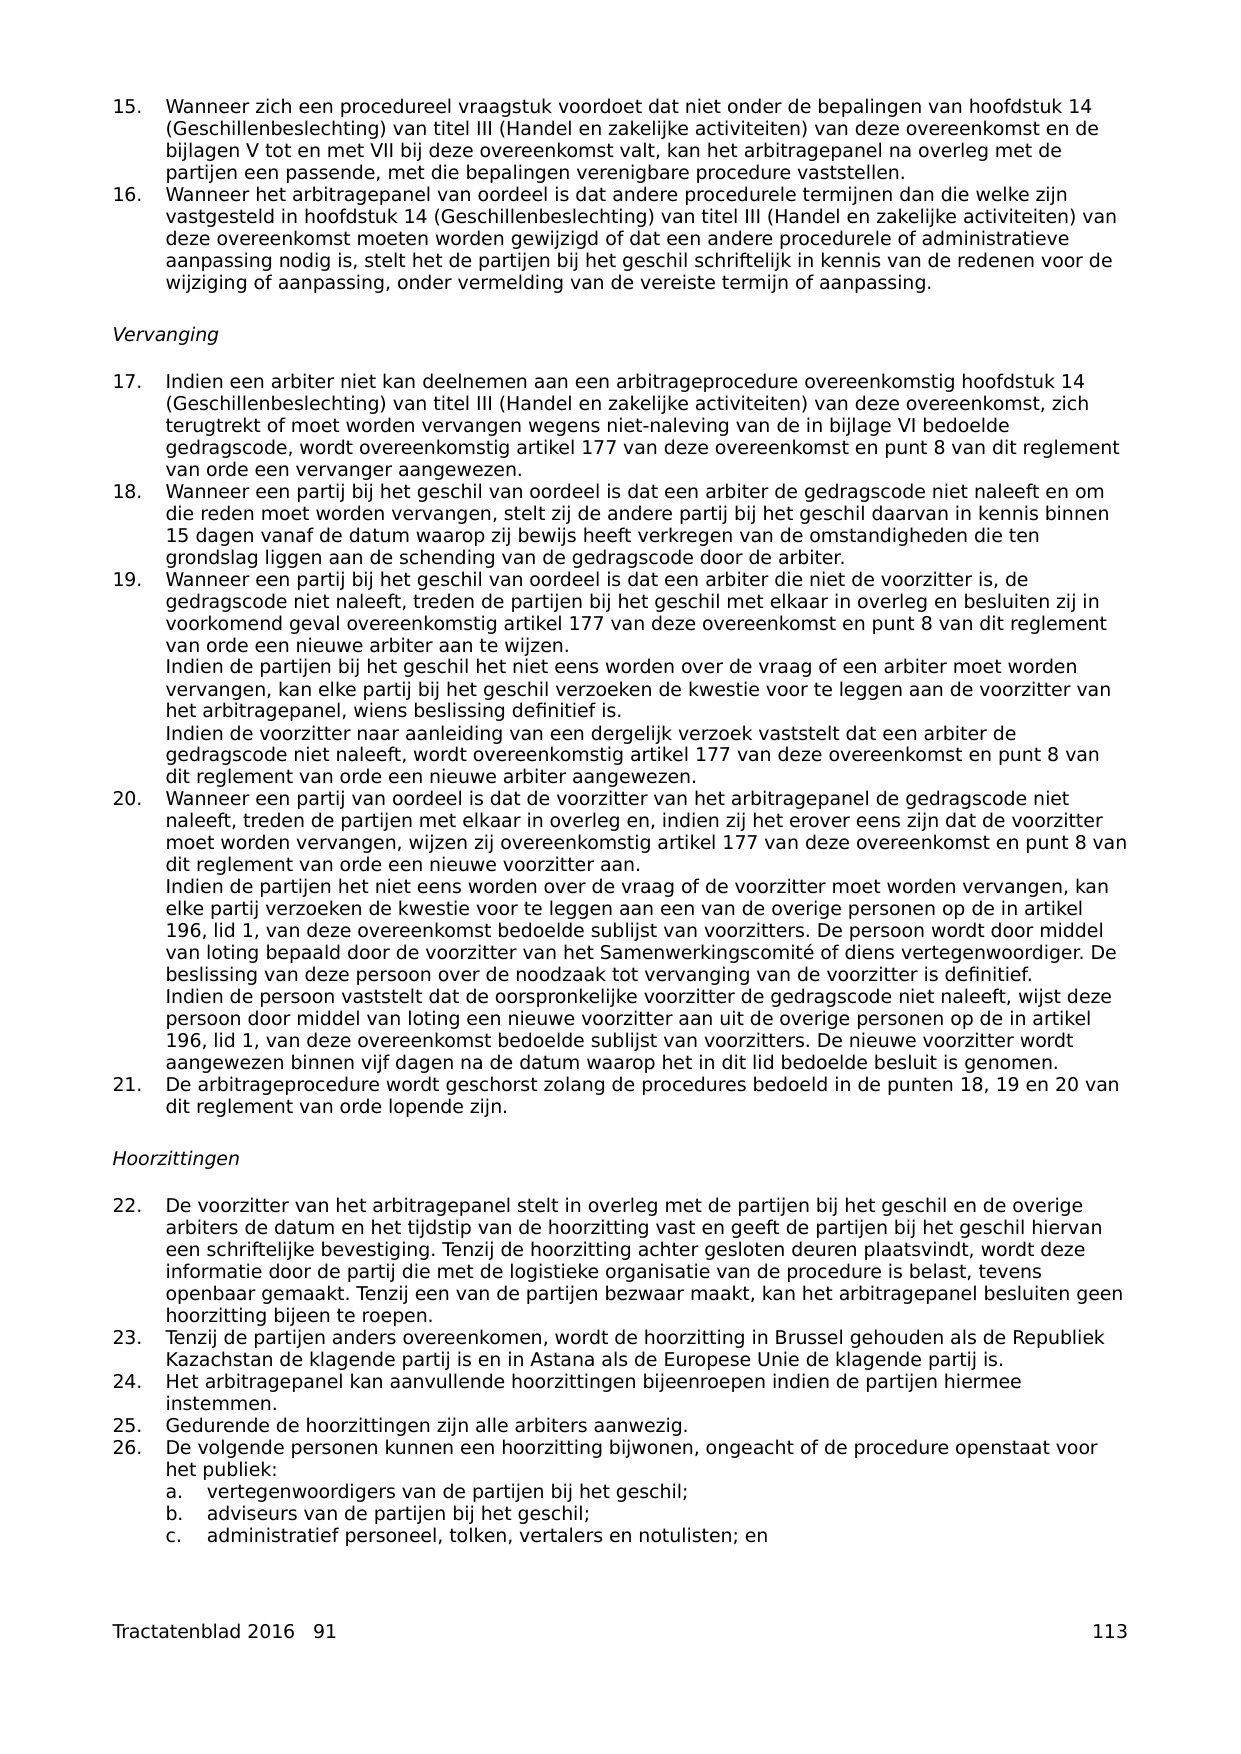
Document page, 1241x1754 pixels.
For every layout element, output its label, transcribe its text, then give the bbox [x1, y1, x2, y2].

subtitle Vervanging [112, 324, 1128, 346]
text 21. De arbitrageprocedure wordt geschorst zolang de procedures bedoeld in de punten 18, 19 en 20 van dit reglement van orde lopende zijn. [112, 1074, 1128, 1118]
text b. adviseurs van de partijen bij het geschil; [165, 1503, 1128, 1525]
text 17. Indien een arbiter niet kan deelnemen aan een arbitrageprocedure overeenkomstig hoofdstuk 14 (Geschillenbeslechting) van titel III (Handel en zakelijke activiteiten) van deze overeenkomst, zich terugtrekt of moet worden vervangen wegens niet-naleving van de in bijlage VI bedoelde gedragscode, wordt overeenkomstig artikel 177 van deze overeenkomst en punt 8 van dit reglement van orde een vervanger aangewezen. [112, 371, 1128, 481]
text c. administratief personeel, tolken, vertalers en notulisten; en [165, 1525, 1128, 1547]
text 25. Gedurende de hoorzittingen zijn alle arbiters aanwezig. [112, 1415, 1128, 1437]
text 16. Wanneer het arbitragepanel van oordeel is dat andere procedurele termijnen dan die welke zijn vastgesteld in hoofdstuk 14 (Geschillenbeslechting) van titel III (Handel en zakelijke activiteiten) van deze overeenkomst moeten worden gewijzigd of dat een andere procedurele of administratieve aanpassing nodig is, stelt het de partijen bij het geschil schriftelijk in kennis van de redenen voor de wijziging of aanpassing, onder vermelding van de vereiste termijn of aanpassing. [112, 184, 1128, 294]
text 20. Wanneer een partij van oordeel is dat de voorzitter van het arbitragepanel de gedragscode niet naleeft, treden de partijen met elkaar in overleg en, indien zij het erover eens zijn dat de voorzitter moet worden vervangen, wijzen zij overeenkomstig artikel 177 van deze overeenkomst en punt 8 van dit reglement van orde een nieuwe voorzitter aan. [112, 788, 1128, 876]
text 26. De volgende personen kunnen een hoorzitting bijwonen, ongeacht of de procedure openstaat voor het publiek: [112, 1437, 1128, 1481]
text 15. Wanneer zich een procedureel vraagstuk voordoet dat niet onder de bepalingen van hoofdstuk 14 (Geschillenbeslechting) van titel III (Handel en zakelijke activiteiten) van deze overeenkomst en de bijlagen V tot en met VII bij deze overeenkomst valt, kan het arbitragepanel na overleg met de partijen een passende, met die bepalingen verenigbare procedure vaststellen. [112, 96, 1128, 184]
text 23. Tenzij de partijen anders overeenkomen, wordt de hoorzitting in Brussel gehouden als de Republiek Kazachstan de klagende partij is en in Astana als de Europese Unie de klagende partij is. [112, 1327, 1128, 1371]
text Indien de voorzitter naar aanleiding van een dergelijk verzoek vaststelt dat een arbiter de gedragscode niet naleeft, wordt overeenkomstig artikel 177 van deze overeenkomst en punt 8 van dit reglement van orde een nieuwe arbiter aangewezen. [165, 722, 1128, 788]
text 22. De voorzitter van het arbitragepanel stelt in overleg met de partijen bij het geschil en de overige arbiters de datum en het tijdstip van de hoorzitting vast en geeft de partijen bij het geschil hiervan een schriftelijke bevestiging. Tenzij de hoorzitting achter gesloten deuren plaatsvindt, wordt deze informatie door de partij die met de logistieke organisatie van de procedure is belast, tevens openbaar gemaakt. Tenzij een van de partijen bezwaar maakt, kan het arbitragepanel besluiten geen hoorzitting bijeen te roepen. [112, 1195, 1128, 1327]
text a. vertegenwoordigers van de partijen bij het geschil; [165, 1481, 1128, 1503]
subtitle Hoorzittingen [112, 1148, 1128, 1170]
text Indien de persoon vaststelt dat de oorspronkelijke voorzitter de gedragscode niet naleeft, wijst deze persoon door middel van loting een nieuwe voorzitter aan uit de overige personen op de in artikel 196, lid 1, van deze overeenkomst bedoelde sublijst van voorzitters. De nieuwe voorzitter wordt aangewezen binnen vijf dagen na de datum waarop het in dit lid bedoelde besluit is genomen. [165, 986, 1128, 1074]
text 19. Wanneer een partij bij het geschil van oordeel is dat een arbiter die niet de voorzitter is, de gedragscode niet naleeft, treden de partijen bij het geschil met elkaar in overleg en besluiten zij in voorkomend geval overeenkomstig artikel 177 van deze overeenkomst en punt 8 van dit reglement van orde een nieuwe arbiter aan te wijzen. [112, 568, 1128, 656]
text 18. Wanneer een partij bij het geschil van oordeel is dat een arbiter de gedragscode niet naleeft en om die reden moet worden vervangen, stelt zij de andere partij bij het geschil daarvan in kennis binnen 15 dagen vanaf de datum waarop zij bewijs heeft verkregen van de omstandigheden die ten grondslag liggen aan de schending van de gedragscode door de arbiter. [112, 481, 1128, 568]
text Indien de partijen bij het geschil het niet eens worden over de vraag of een arbiter moet worden vervangen, kan elke partij bij het geschil verzoeken de kwestie voor te leggen aan de voorzitter van het arbitragepanel, wiens beslissing definitief is. [165, 656, 1128, 722]
text 24. Het arbitragepanel kan aanvullende hoorzittingen bijeenroepen indien de partijen hiermee instemmen. [112, 1371, 1128, 1415]
text Indien de partijen het niet eens worden over de vraag of de voorzitter moet worden vervangen, kan elke partij verzoeken de kwestie voor te leggen aan een van de overige personen op de in artikel 196, lid 1, van deze overeenkomst bedoelde sublijst van voorzitters. De persoon wordt door middel van loting bepaald door de voorzitter van het Samenwerkingscomité of diens vertegenwoordiger. De beslissing van deze persoon over de noodzaak tot vervanging van de voorzitter is definitief. [165, 876, 1128, 986]
